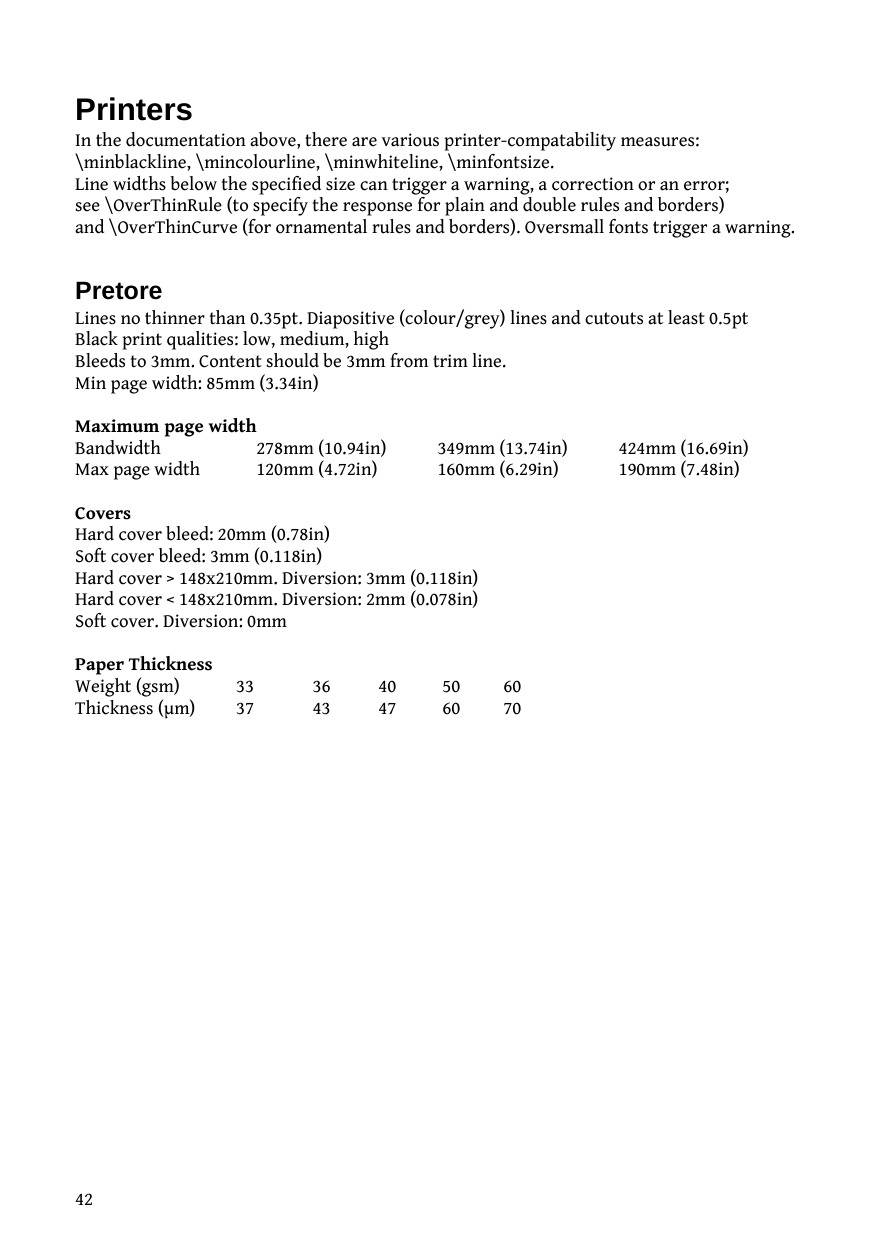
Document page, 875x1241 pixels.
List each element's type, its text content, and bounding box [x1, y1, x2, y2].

text Min page width: 85mm (3.34in) [75, 373, 799, 394]
table_header Bandwidth [75, 438, 256, 459]
text Soft cover. Diversion: 0mm [75, 611, 799, 633]
table_cell 43 [313, 698, 378, 719]
text Paper Thickness [75, 654, 799, 676]
table_cell 120mm (4.72in) [256, 460, 437, 481]
text Lines no thinner than 0.35pt. Diapositive (colour/grey) lines and cutouts at least 0.5pt [75, 308, 799, 329]
text In the documentation above, there are various printer-compatability measures: [75, 130, 799, 152]
table_header 36 [313, 676, 378, 698]
table_header 50 [442, 676, 503, 698]
table_cell Max page width [75, 460, 256, 481]
table_header 40 [378, 676, 442, 698]
subtitle Printers [75, 91, 799, 127]
subtitle Pretore [75, 276, 799, 304]
text Black print qualities: low, medium, high [75, 329, 799, 351]
table_cell 190mm (7.48in) [618, 460, 796, 481]
table_header 33 [236, 676, 312, 698]
table_header 424mm (16.69in) [618, 438, 796, 459]
table_cell Thickness (µm) [75, 698, 236, 719]
text Bleeds to 3mm. Content should be 3mm from trim line. [75, 351, 799, 373]
text Hard cover > 148x210mm. Diversion: 3mm (0.118in) [75, 568, 799, 589]
text \minblackline, \mincolourline, \minwhiteline, \minfontsize. Line widths below the specified size can trigger a warning, a correction or an error; see \⁠OverThinRule (to specify the response for plain and double rules and borders) and \⁠OverThinCurve (for ornamental rules and borders). Oversmall fonts trigger a warning. [75, 152, 799, 239]
text Maximum page width [75, 416, 799, 438]
table_cell 60 [442, 698, 503, 719]
table_cell 47 [378, 698, 442, 719]
table_header 278mm (10.94in) [256, 438, 437, 459]
table_cell 37 [236, 698, 312, 719]
table_header 60 [503, 676, 562, 698]
text Covers [75, 503, 799, 524]
text Hard cover < 148x210mm. Diversion: 2mm (0.078in) [75, 589, 799, 611]
text Hard cover bleed: 20mm (0.78in) [75, 524, 799, 546]
table_cell 70 [503, 698, 562, 719]
table_header 349mm (13.74in) [437, 438, 618, 459]
text Soft cover bleed: 3mm (0.118in) [75, 546, 799, 568]
table_cell 160mm (6.29in) [437, 460, 618, 481]
table_header Weight (gsm) [75, 676, 236, 698]
